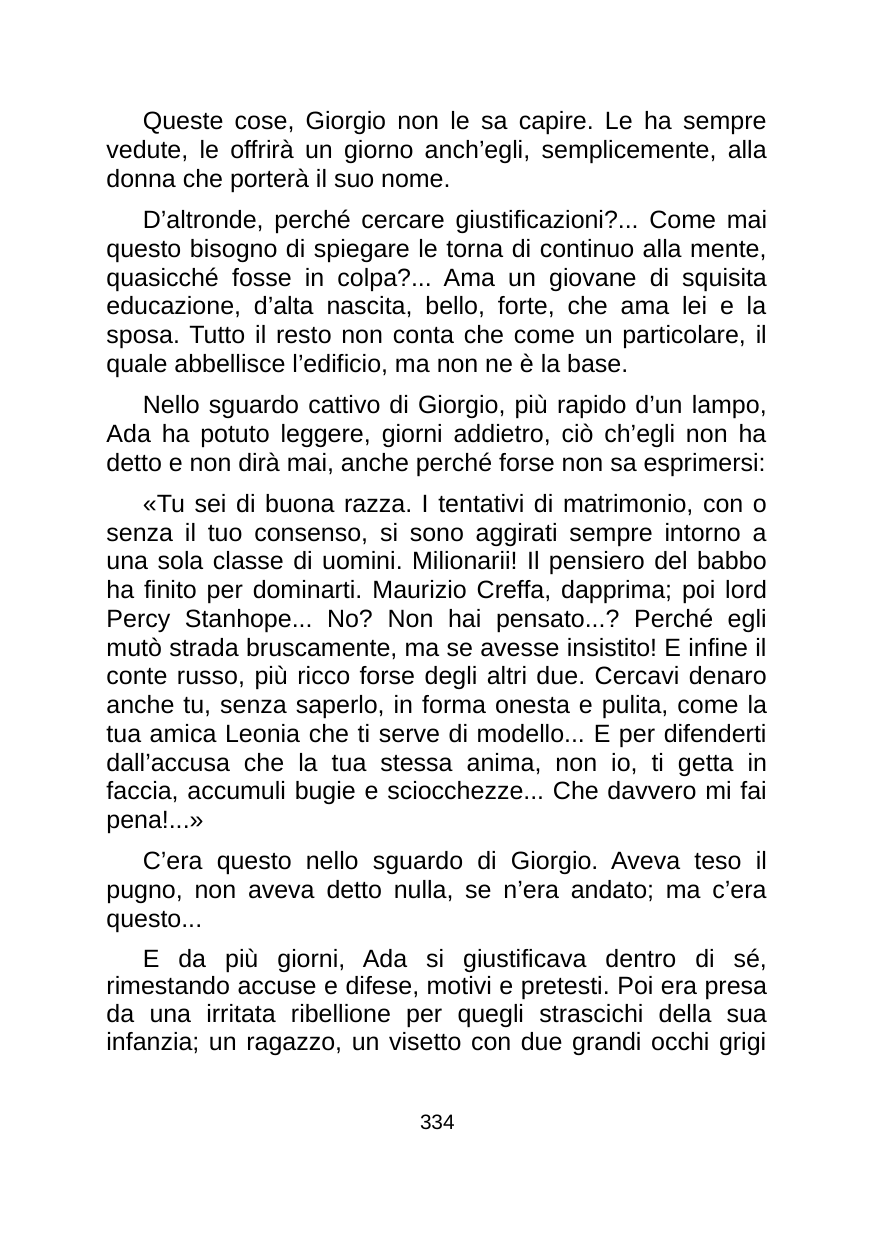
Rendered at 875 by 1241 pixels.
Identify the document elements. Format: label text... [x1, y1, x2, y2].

text «Tu sei di buona razza. I tentativi di matrimonio, con o senza il tuo consenso, si sono aggirati sempre intorno a una sola classe di uomini. Milionarii! Il pensiero del babbo ha finito per dominarti. Maurizio Creffa, dapprima; poi lord Percy Stanhope... No? Non hai pensato...? Perché egli mutò strada bruscamente, ma se avesse insistito! E infine il conte russo, più ricco forse degli altri due. Cercavi denaro anche tu, senza saperlo, in forma onesta e pulita, come la tua amica Leonia che ti serve di modello... E per difenderti dall’accusa che la tua stessa anima, non io, ti getta in faccia, accumuli bugie e sciocchezze... Che davvero mi fai pena!...» [106, 489, 768, 834]
text D’altronde, perché cercare giustificazioni?... Come mai questo bisogno di spiegare le torna di continuo alla mente, quasicché fosse in colpa?... Ama un giovane di squisita educazione, d’alta nascita, bello, forte, che ama lei e la sposa. Tutto il resto non conta che come un particolare, il quale abbellisce l’edificio, ma non ne è la base. [106, 205, 768, 377]
text Queste cose, Giorgio non le sa capire. Le ha sempre vedute, le offrirà un giorno anch’egli, semplicemente, alla donna che porterà il suo nome. [106, 106, 768, 192]
text Nello sguardo cattivo di Giorgio, più rapido d’un lampo, Ada ha potuto leggere, giorni addietro, ciò ch’egli non ha detto e non dirà mai, anche perché forse non sa esprimersi: [106, 390, 768, 476]
text E da più giorni, Ada si giustificava dentro di sé, rimestando accuse e difese, motivi e pretesti. Poi era presa da una irritata ribellione per quegli strascichi della sua infanzia; un ragazzo, un visetto con due grandi occhi grigi [106, 945, 768, 1056]
text C’era questo nello sguardo di Giorgio. Aveva teso il pugno, non aveva detto nulla, se n’era andato; ma c’era questo... [106, 846, 768, 932]
